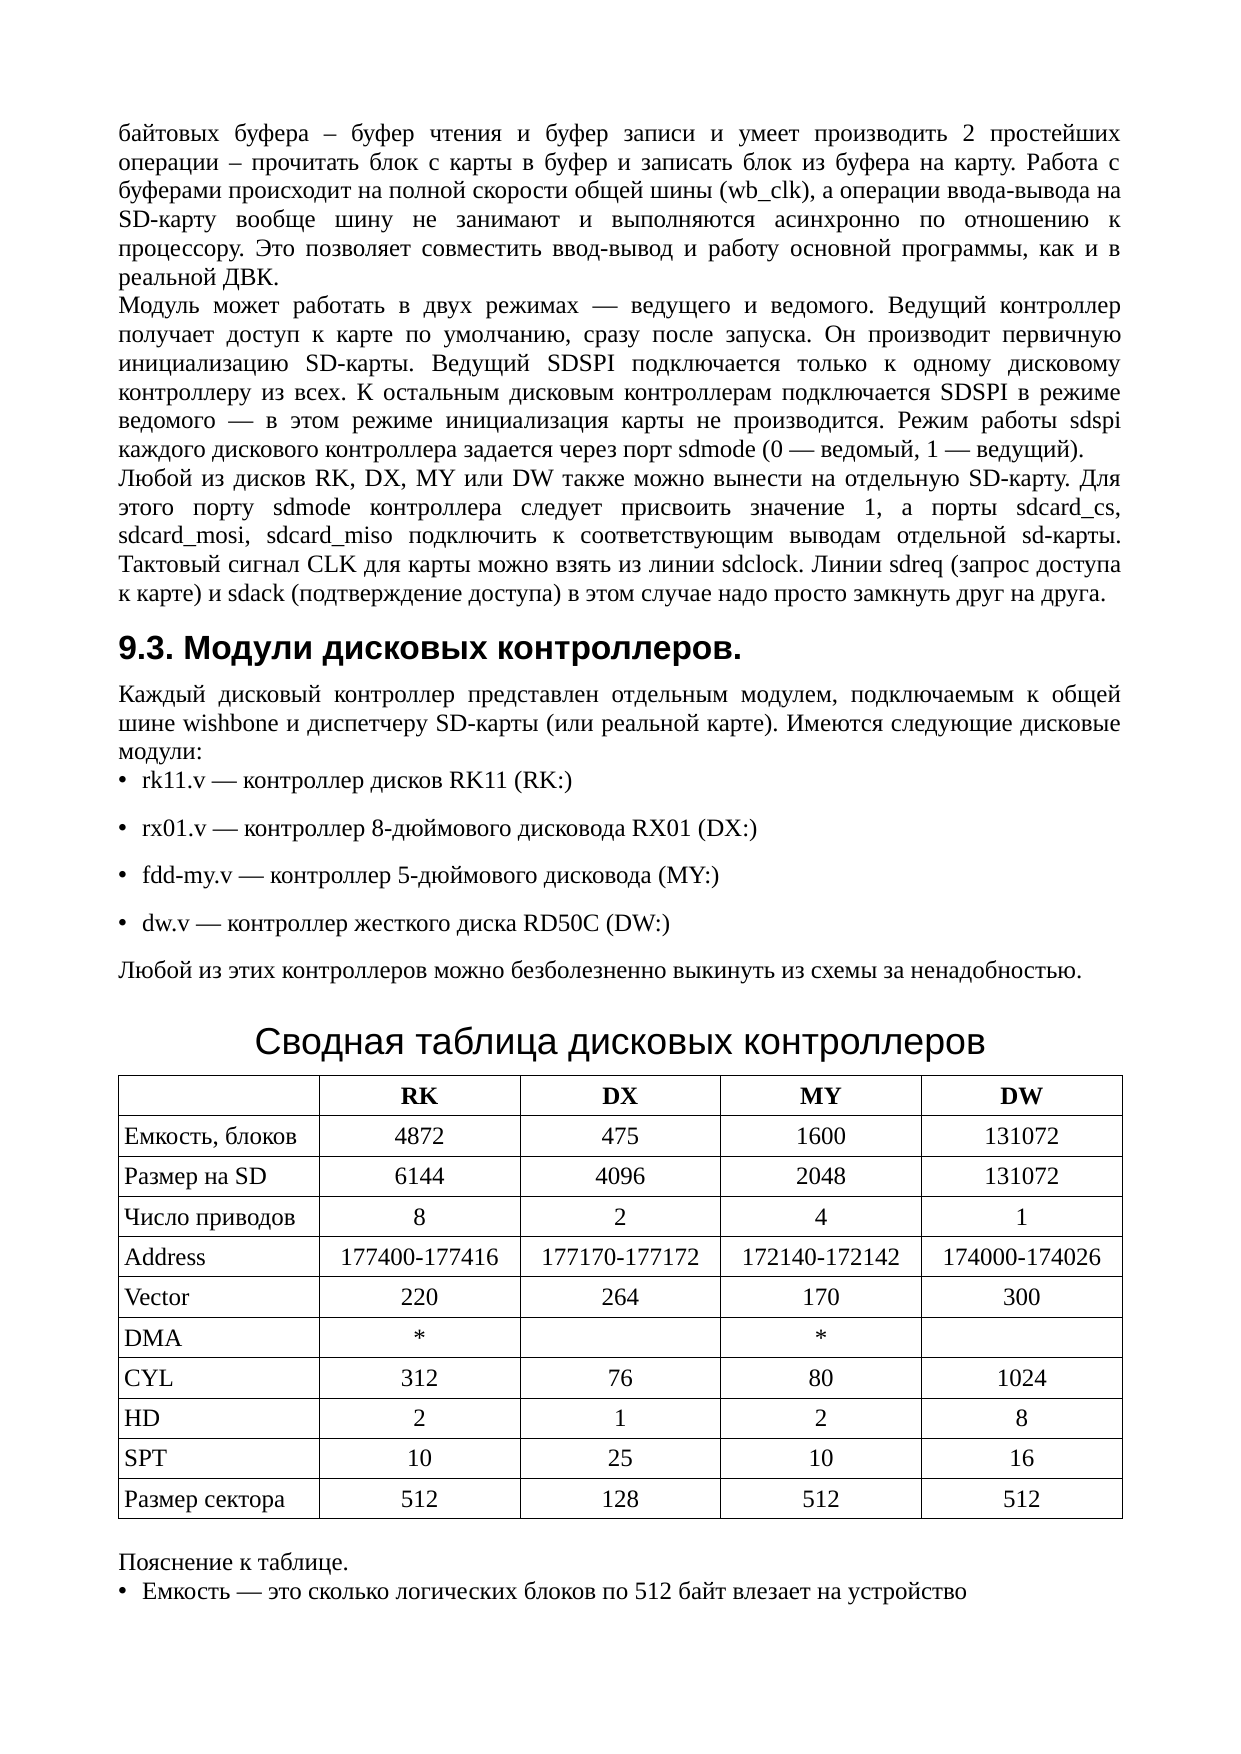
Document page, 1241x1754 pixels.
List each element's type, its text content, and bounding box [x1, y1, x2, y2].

table_header MY [721, 1076, 921, 1115]
text Модуль может работать в двух режимах — ведущего и ведомого. Ведущий контроллер получает доступ к карте по умолчанию, сразу после запуска. Он производит первичную инициализацию SD-карты. Ведущий SDSPI подключается только к одному дисковому контроллеру из всех. К остальным дисковым контроллерам подключается SDSPI в режиме ведомого — в этом режиме инициализация карты не производится. Режим работы sdspi каждого дискового контроллера задается через порт sdmode (0 — ведомый, 1 — ведущий). [118, 291, 1122, 463]
table_cell Vector [119, 1277, 319, 1317]
text Любой из этих контроллеров можно безболезненно выкинуть из схемы за ненадобностью. [118, 956, 1122, 984]
table_cell 4872 [320, 1116, 520, 1156]
table_cell 4096 [521, 1157, 720, 1196]
list Емкость — это сколько логических блоков по 512 байт влезает на устройство [118, 1576, 1122, 1605]
table_cell 475 [521, 1116, 720, 1156]
table_cell 1600 [721, 1116, 921, 1156]
table_cell 76 [521, 1358, 720, 1397]
table_cell Address [119, 1237, 319, 1276]
table_cell 131072 [922, 1157, 1122, 1196]
table_header DW [922, 1076, 1122, 1115]
list rx01.v — контроллер 8-дюймового дисковода RX01 (DX:) [118, 813, 1122, 841]
table_cell Емкость, блоков [119, 1116, 319, 1156]
list rk11.v — контроллер дисков RK11 (RK:) [118, 765, 1122, 794]
text Каждый дисковый контроллер представлен отдельным модулем, подключаемым к общей шине wishbone и диспетчеру SD-карты (или реальной карте). Имеются следующие дисковые модули: [118, 679, 1122, 765]
table_cell DMA [119, 1318, 319, 1357]
table_cell 6144 [320, 1157, 520, 1196]
table_cell 8 [320, 1197, 520, 1236]
table_cell 2048 [721, 1157, 921, 1196]
table_cell CYL [119, 1358, 319, 1397]
table_cell 10 [320, 1439, 520, 1478]
table_cell Число приводов [119, 1197, 319, 1236]
table_cell * [721, 1318, 921, 1357]
table_cell 170 [721, 1277, 921, 1317]
table_cell 312 [320, 1358, 520, 1397]
table_cell 25 [521, 1439, 720, 1478]
table_cell SPT [119, 1439, 319, 1478]
table_cell 131072 [922, 1116, 1122, 1156]
table_cell 1 [521, 1399, 720, 1438]
table_cell 172140-172142 [721, 1237, 921, 1276]
table_header [119, 1076, 319, 1115]
table_header RK [320, 1076, 520, 1115]
table_cell 10 [721, 1439, 921, 1478]
table_cell 2 [320, 1399, 520, 1438]
subtitle 9.3. Модули дисковых контроллеров. [118, 628, 1122, 666]
table_cell 177400-177416 [320, 1237, 520, 1276]
list fdd-my.v — контроллер 5-дюймового дисковода (MY:) [118, 860, 1122, 889]
table_cell HD [119, 1399, 319, 1438]
table_cell 512 [922, 1479, 1122, 1518]
table_cell Размер на SD [119, 1157, 319, 1196]
table_cell 16 [922, 1439, 1122, 1478]
table_cell 512 [721, 1479, 921, 1518]
text Пояснение к таблице. [118, 1547, 1122, 1576]
table_cell 128 [521, 1479, 720, 1518]
table_cell 80 [721, 1358, 921, 1397]
table_cell 300 [922, 1277, 1122, 1317]
table_cell 177170-177172 [521, 1237, 720, 1276]
table_cell Размер сектора [119, 1479, 319, 1518]
table_cell 174000-174026 [922, 1237, 1122, 1276]
table_cell 8 [922, 1399, 1122, 1438]
subtitle Сводная таблица дисковых контроллеров [118, 1019, 1122, 1062]
table_cell 2 [521, 1197, 720, 1236]
table_cell 4 [721, 1197, 921, 1236]
table_cell 1024 [922, 1358, 1122, 1397]
table_cell 1 [922, 1197, 1122, 1236]
table_cell 2 [721, 1399, 921, 1438]
table_cell 264 [521, 1277, 720, 1317]
table_cell * [320, 1318, 520, 1357]
text Любой из дисков RK, DX, MY или DW также можно вынести на отдельную SD-карту. Для этого порту sdmode контроллера следует присвоить значение 1, а порты sdcard_cs, sdcard_mosi, sdcard_miso подключить к соответствующим выводам отдельной sd-карты. Тактовый сигнал CLK для карты можно взять из линии sdclock. Линии sdreq (запрос доступа к карте) и sdack (подтверждение доступа) в этом случае надо просто замкнуть друг на друга. [118, 463, 1122, 607]
table_cell [521, 1318, 720, 1357]
table_cell [922, 1318, 1122, 1357]
table_cell 512 [320, 1479, 520, 1518]
text байтовых буфера – буфер чтения и буфер записи и умеет производить 2 простейших операции – прочитать блок с карты в буфер и записать блок из буфера на карту. Работа с буферами происходит на полной скорости общей шины (wb_clk), а операции ввода-вывода на SD-карту вообще шину не занимают и выполняются асинхронно по отношению к процессору. Это позволяет совместить ввод-вывод и работу основной программы, как и в реальной ДВК. [118, 118, 1122, 291]
list dw.v — контроллер жесткого диска RD50C (DW:) [118, 908, 1122, 937]
table_header DX [521, 1076, 720, 1115]
table_cell 220 [320, 1277, 520, 1317]
